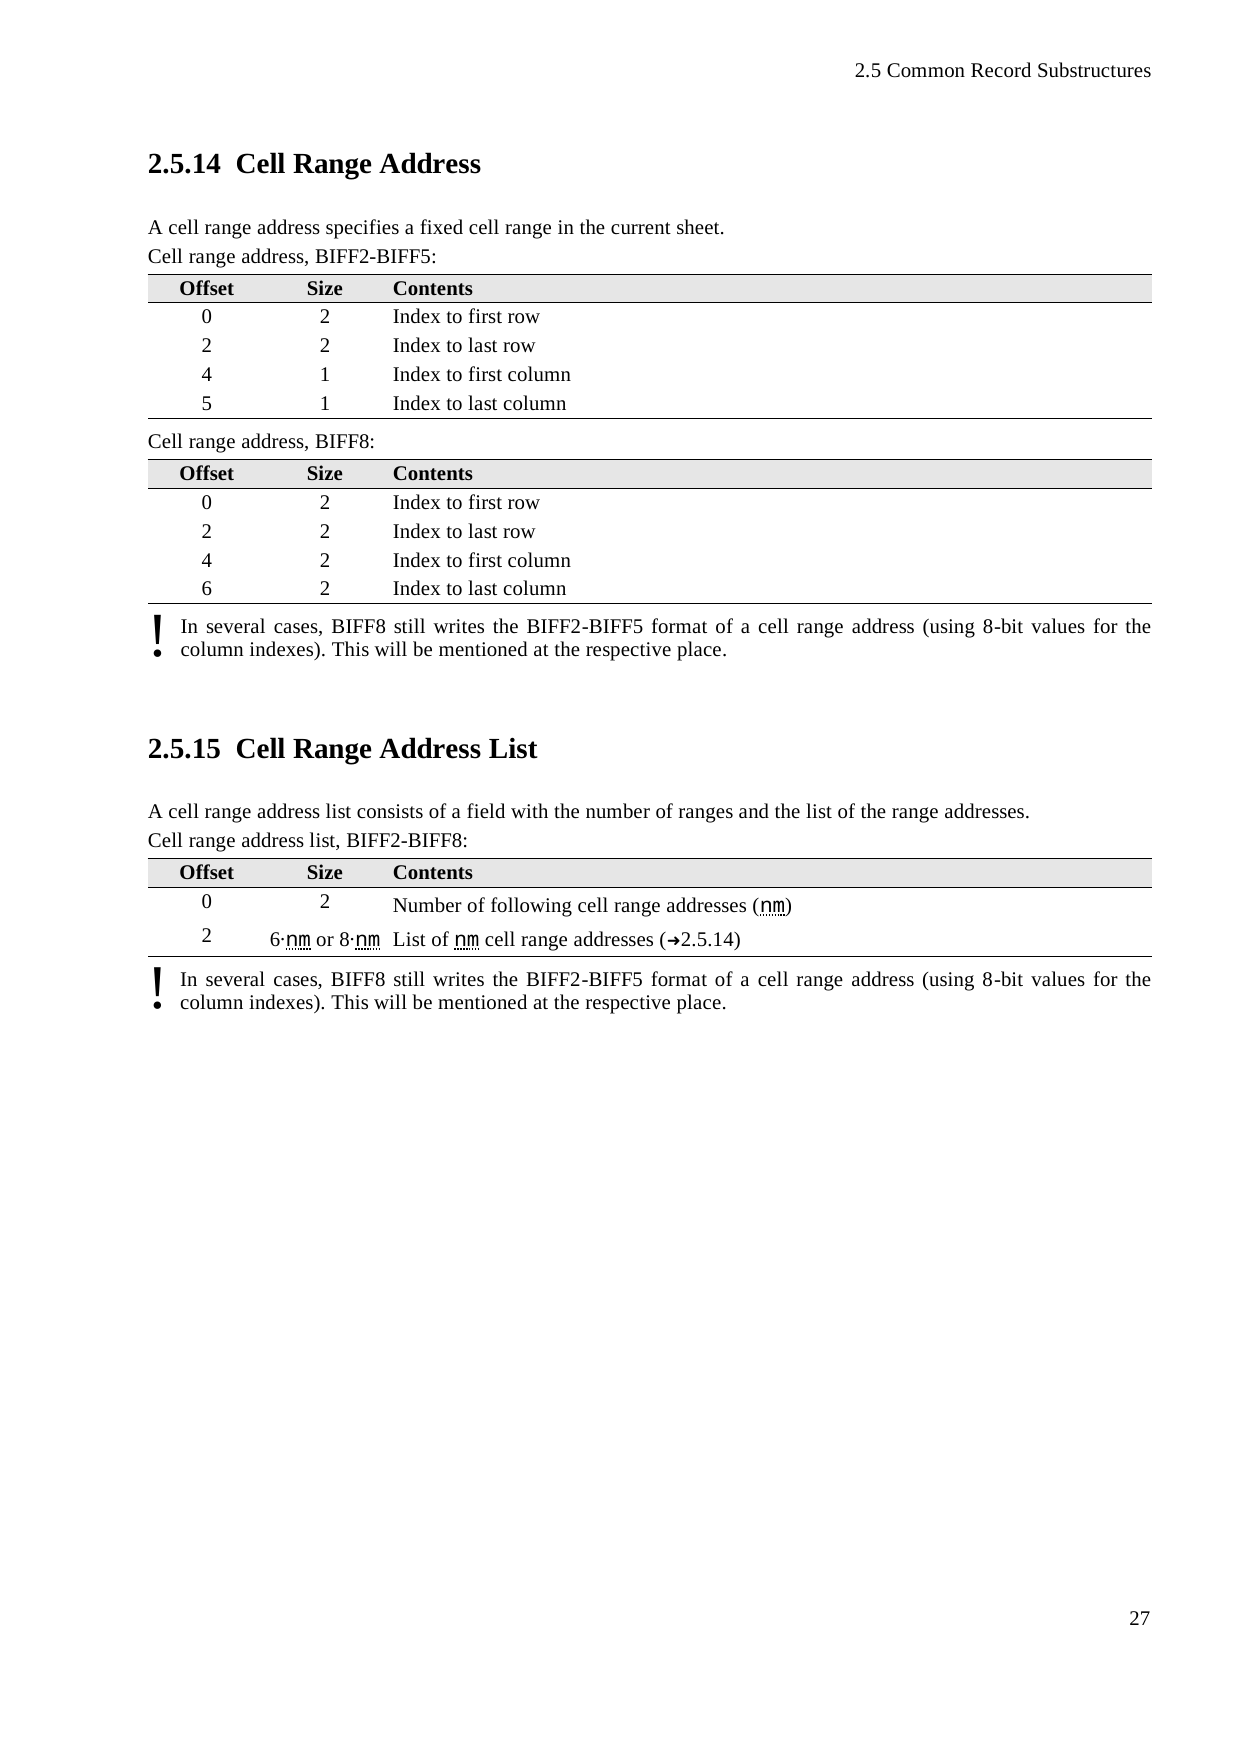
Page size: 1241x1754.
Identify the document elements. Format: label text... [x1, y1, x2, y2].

subtitle Cell Range Address List [148, 732, 1152, 764]
table_cell 2 [148, 921, 266, 956]
table_header Size [266, 460, 384, 488]
table_header Size [266, 275, 384, 302]
table_cell 2 [266, 489, 384, 517]
table_cell 2 [266, 888, 384, 921]
table_cell 2 [266, 331, 384, 360]
table_cell Index to last row [384, 331, 1152, 360]
text Cell range address, BIFF8: [148, 430, 1152, 453]
table_cell Index to last column [384, 389, 1152, 418]
table_cell List of nm cell range addresses (➜2.5.14) [384, 921, 1152, 956]
table_cell 2 [148, 517, 266, 546]
table_cell 0 [148, 303, 266, 331]
text A cell range address list consists of a field with the number of ranges and the list of the range addresses. [148, 800, 1152, 823]
text !In several cases, BIFF8 still writes the BIFF2‑BIFF5 format of a cell range address (using 8‑bit values for the column indexes). This will be mentioned at the respective place. [148, 615, 1152, 661]
subtitle Cell Range Address [148, 148, 1152, 180]
table_cell 2 [266, 517, 384, 546]
table_cell Index to first row [384, 303, 1152, 331]
table_cell 0 [148, 888, 266, 921]
table_header Offset [148, 460, 266, 488]
table_cell 4 [148, 360, 266, 389]
table_cell 6 [148, 574, 266, 603]
table_cell Index to first column [384, 546, 1152, 574]
text Cell range address, BIFF2-BIFF5: [148, 244, 1152, 267]
table_header Contents [384, 275, 1152, 302]
table_cell 0 [148, 489, 266, 517]
text !In several cases, BIFF8 still writes the BIFF2‑BIFF5 format of a cell range address (using 8‑bit values for the column indexes). This will be mentioned at the respective place. [148, 967, 1152, 1013]
table_cell 1 [266, 389, 384, 418]
table_header Size [266, 859, 384, 887]
table_cell Number of following cell range addresses (nm) [384, 888, 1152, 921]
table_cell Index to first row [384, 489, 1152, 517]
table_cell 6∙nm or 8∙nm [266, 921, 384, 956]
table_cell Index to last column [384, 574, 1152, 603]
table_cell 4 [148, 546, 266, 574]
text Cell range address list, BIFF2-BIFF8: [148, 829, 1152, 852]
table_cell 5 [148, 389, 266, 418]
table_cell 2 [266, 546, 384, 574]
table_cell 2 [266, 303, 384, 331]
table_header Contents [384, 460, 1152, 488]
table_header Offset [148, 859, 266, 887]
table_header Contents [384, 859, 1152, 887]
table_cell Index to first column [384, 360, 1152, 389]
table_header Offset [148, 275, 266, 302]
text A cell range address specifies a fixed cell range in the current sheet. [148, 216, 1152, 238]
table_cell 2 [148, 331, 266, 360]
table_cell 1 [266, 360, 384, 389]
table_cell Index to last row [384, 517, 1152, 546]
table_cell 2 [266, 574, 384, 603]
